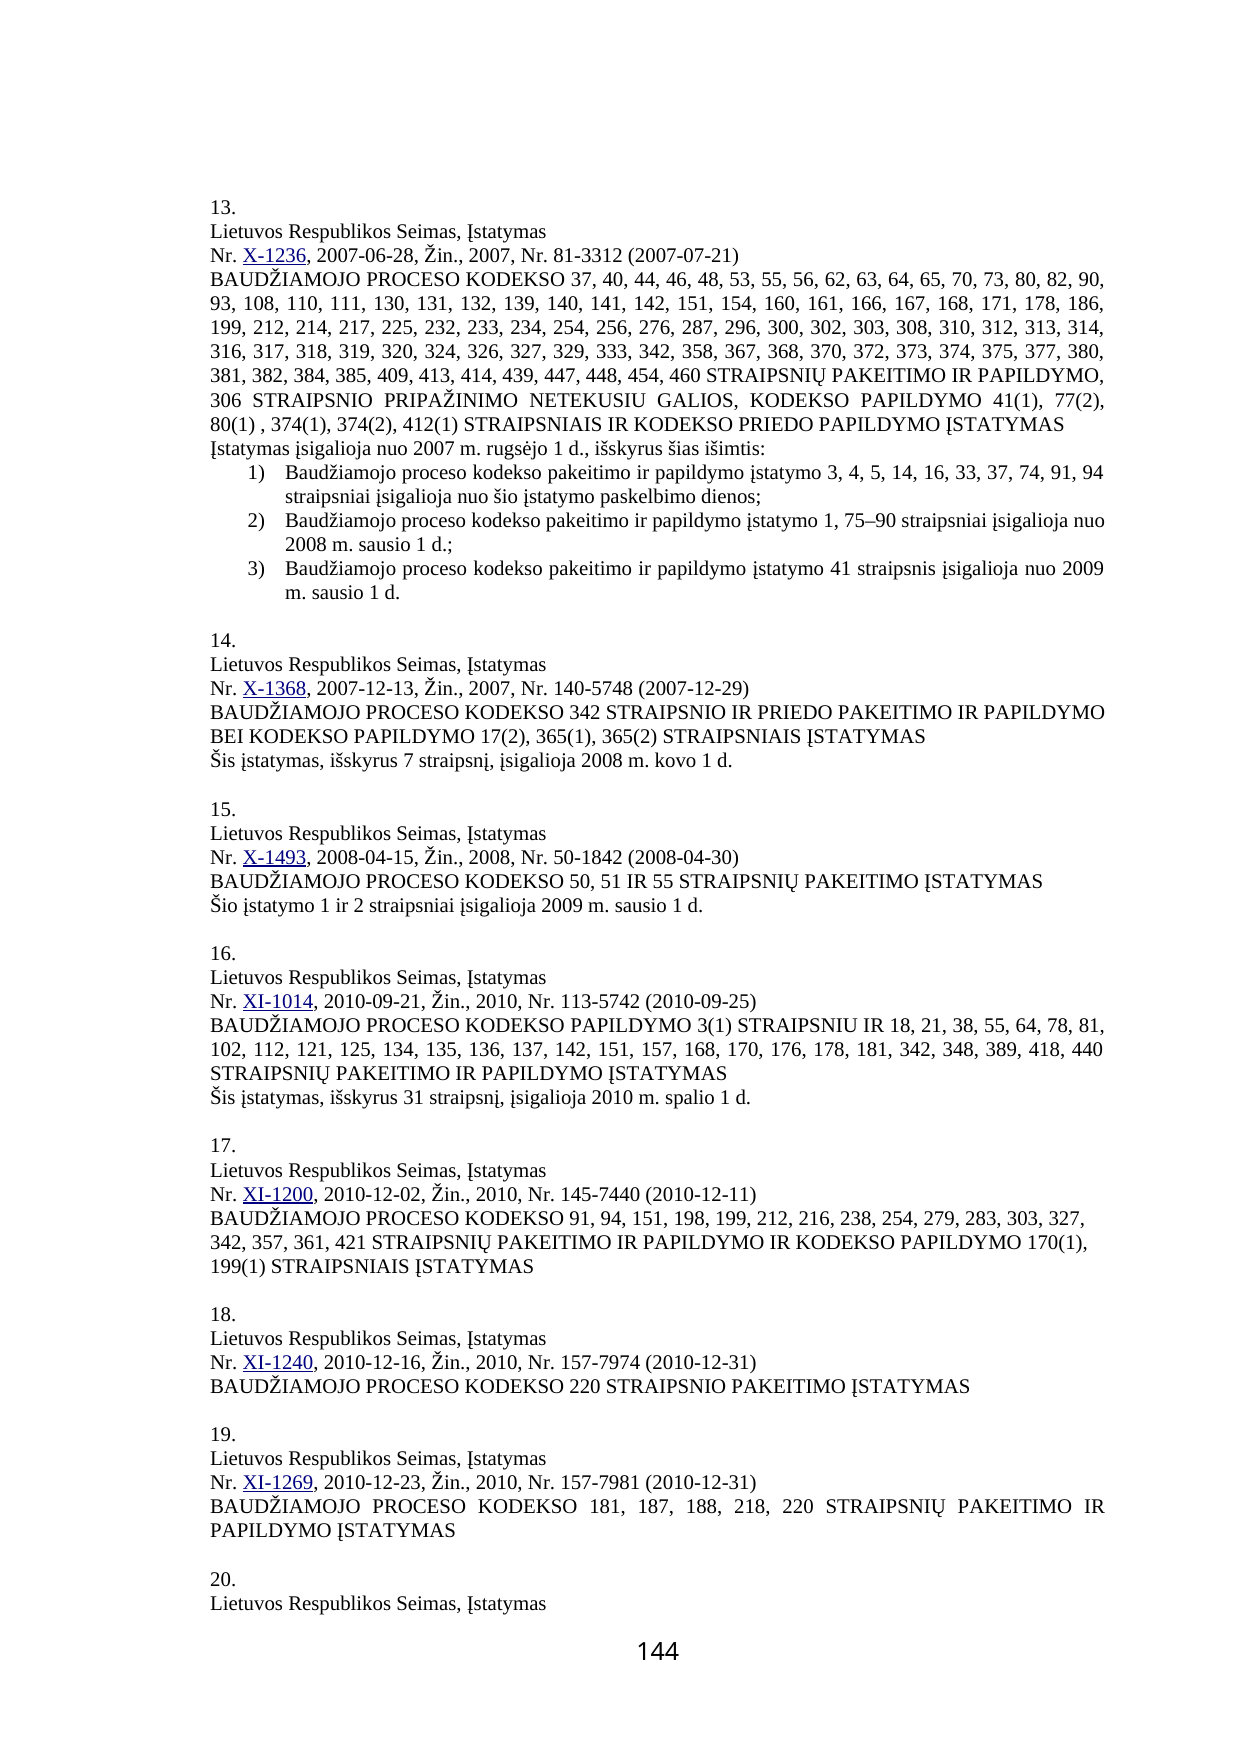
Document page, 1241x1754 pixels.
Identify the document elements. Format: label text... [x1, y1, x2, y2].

text Nr. XI-1014, 2010-09-21, Žin., 2010, Nr. 113-5742 (2010-09-25) [210, 989, 1106, 1013]
text BAUDŽIAMOJO PROCESO KODEKSO 91, 94, 151, 198, 199, 212, 216, 238, 254, 279, 283, 303, 327, 342, 357, 361, 421 STRAIPSNIŲ PAKEITIMO IR PAPILDYMO IR KODEKSO PAPILDYMO 170(1), 199(1) STRAIPSNIAIS ĮSTATYMAS [210, 1206, 1106, 1278]
text Lietuvos Respublikos Seimas, Įstatymas [210, 1157, 1106, 1182]
text Lietuvos Respublikos Seimas, Įstatymas [210, 652, 1106, 676]
text 19. [210, 1422, 1106, 1446]
text Lietuvos Respublikos Seimas, Įstatymas [210, 219, 1106, 243]
text Šio įstatymo 1 ir 2 straipsniai įsigalioja 2009 m. sausio 1 d. [210, 893, 1106, 917]
text 18. [210, 1302, 1106, 1326]
text BAUDŽIAMOJO PROCESO KODEKSO PAPILDYMO 3(1) STRAIPSNIU IR 18, 21, 38, 55, 64, 78, 81, 102, 112, 121, 125, 134, 135, 136, 137, 142, 151, 157, 168, 170, 176, 178, 181, 342, 348, 389, 418, 440 STRAIPSNIŲ PAKEITIMO IR PAPILDYMO ĮSTATYMAS [210, 1013, 1106, 1085]
text Šis įstatymas, išskyrus 7 straipsnį, įsigalioja 2008 m. kovo 1 d. [210, 748, 1106, 772]
list Baudžiamojo proceso kodekso pakeitimo ir papildymo įstatymo 3, 4, 5, 14, 16, 33, 37, 74, 91, 94 straipsniai įsigalioja nuo šio įstatymo paskelbimo dienos; [247, 460, 1106, 508]
text Nr. X-1493, 2008-04-15, Žin., 2008, Nr. 50-1842 (2008-04-30) [210, 845, 1106, 869]
text BAUDŽIAMOJO PROCESO KODEKSO 37, 40, 44, 46, 48, 53, 55, 56, 62, 63, 64, 65, 70, 73, 80, 82, 90, 93, 108, 110, 111, 130, 131, 132, 139, 140, 141, 142, 151, 154, 160, 161, 166, 167, 168, 171, 178, 186, 199, 212, 214, 217, 225, 232, 233, 234, 254, 256, 276, 287, 296, 300, 302, 303, 308, 310, 312, 313, 314, 316, 317, 318, 319, 320, 324, 326, 327, 329, 333, 342, 358, 367, 368, 370, 372, 373, 374, 375, 377, 380, 381, 382, 384, 385, 409, 413, 414, 439, 447, 448, 454, 460 STRAIPSNIŲ PAKEITIMO IR PAPILDYMO, 306 STRAIPSNIO PRIPAŽINIMO NETEKUSIU GALIOS, KODEKSO PAPILDYMO 41(1), 77(2), 80(1) , 374(1), 374(2), 412(1) STRAIPSNIAIS IR KODEKSO PRIEDO PAPILDYMO ĮSTATYMAS [210, 267, 1106, 436]
text Nr. X-1236, 2007-06-28, Žin., 2007, Nr. 81-3312 (2007-07-21) [210, 243, 1106, 267]
text BAUDŽIAMOJO PROCESO KODEKSO 181, 187, 188, 218, 220 STRAIPSNIŲ PAKEITIMO IR PAPILDYMO ĮSTATYMAS [210, 1494, 1106, 1542]
text 13. [210, 195, 1106, 219]
text 20. [210, 1567, 1106, 1591]
text Lietuvos Respublikos Seimas, Įstatymas [210, 965, 1106, 989]
text 15. [210, 797, 1106, 821]
text Lietuvos Respublikos Seimas, Įstatymas [210, 1591, 1106, 1615]
text Lietuvos Respublikos Seimas, Įstatymas [210, 821, 1106, 845]
text BAUDŽIAMOJO PROCESO KODEKSO 220 STRAIPSNIO PAKEITIMO ĮSTATYMAS [210, 1374, 1106, 1398]
list Baudžiamojo proceso kodekso pakeitimo ir papildymo įstatymo 41 straipsnis įsigalioja nuo 2009 m. sausio 1 d. [247, 556, 1106, 604]
text BAUDŽIAMOJO PROCESO KODEKSO 342 STRAIPSNIO IR PRIEDO PAKEITIMO IR PAPILDYMO BEI KODEKSO PAPILDYMO 17(2), 365(1), 365(2) STRAIPSNIAIS ĮSTATYMAS [210, 700, 1106, 748]
text BAUDŽIAMOJO PROCESO KODEKSO 50, 51 IR 55 STRAIPSNIŲ PAKEITIMO ĮSTATYMAS [210, 869, 1106, 893]
text 14. [210, 628, 1106, 652]
text Nr. X-1368, 2007-12-13, Žin., 2007, Nr. 140-5748 (2007-12-29) [210, 676, 1106, 700]
text Lietuvos Respublikos Seimas, Įstatymas [210, 1446, 1106, 1470]
text Nr. XI-1269, 2010-12-23, Žin., 2010, Nr. 157-7981 (2010-12-31) [210, 1470, 1106, 1494]
text Šis įstatymas, išskyrus 31 straipsnį, įsigalioja 2010 m. spalio 1 d. [210, 1085, 1106, 1109]
text Įstatymas įsigalioja nuo 2007 m. rugsėjo 1 d., išskyrus šias išimtis: [210, 436, 1106, 460]
list Baudžiamojo proceso kodekso pakeitimo ir papildymo įstatymo 1, 75–90 straipsniai įsigalioja nuo 2008 m. sausio 1 d.; [247, 508, 1106, 556]
text Nr. XI-1200, 2010-12-02, Žin., 2010, Nr. 145-7440 (2010-12-11) [210, 1182, 1106, 1206]
text Lietuvos Respublikos Seimas, Įstatymas [210, 1326, 1106, 1350]
text Nr. XI-1240, 2010-12-16, Žin., 2010, Nr. 157-7974 (2010-12-31) [210, 1350, 1106, 1374]
text 16. [210, 941, 1106, 965]
text 17. [210, 1133, 1106, 1157]
